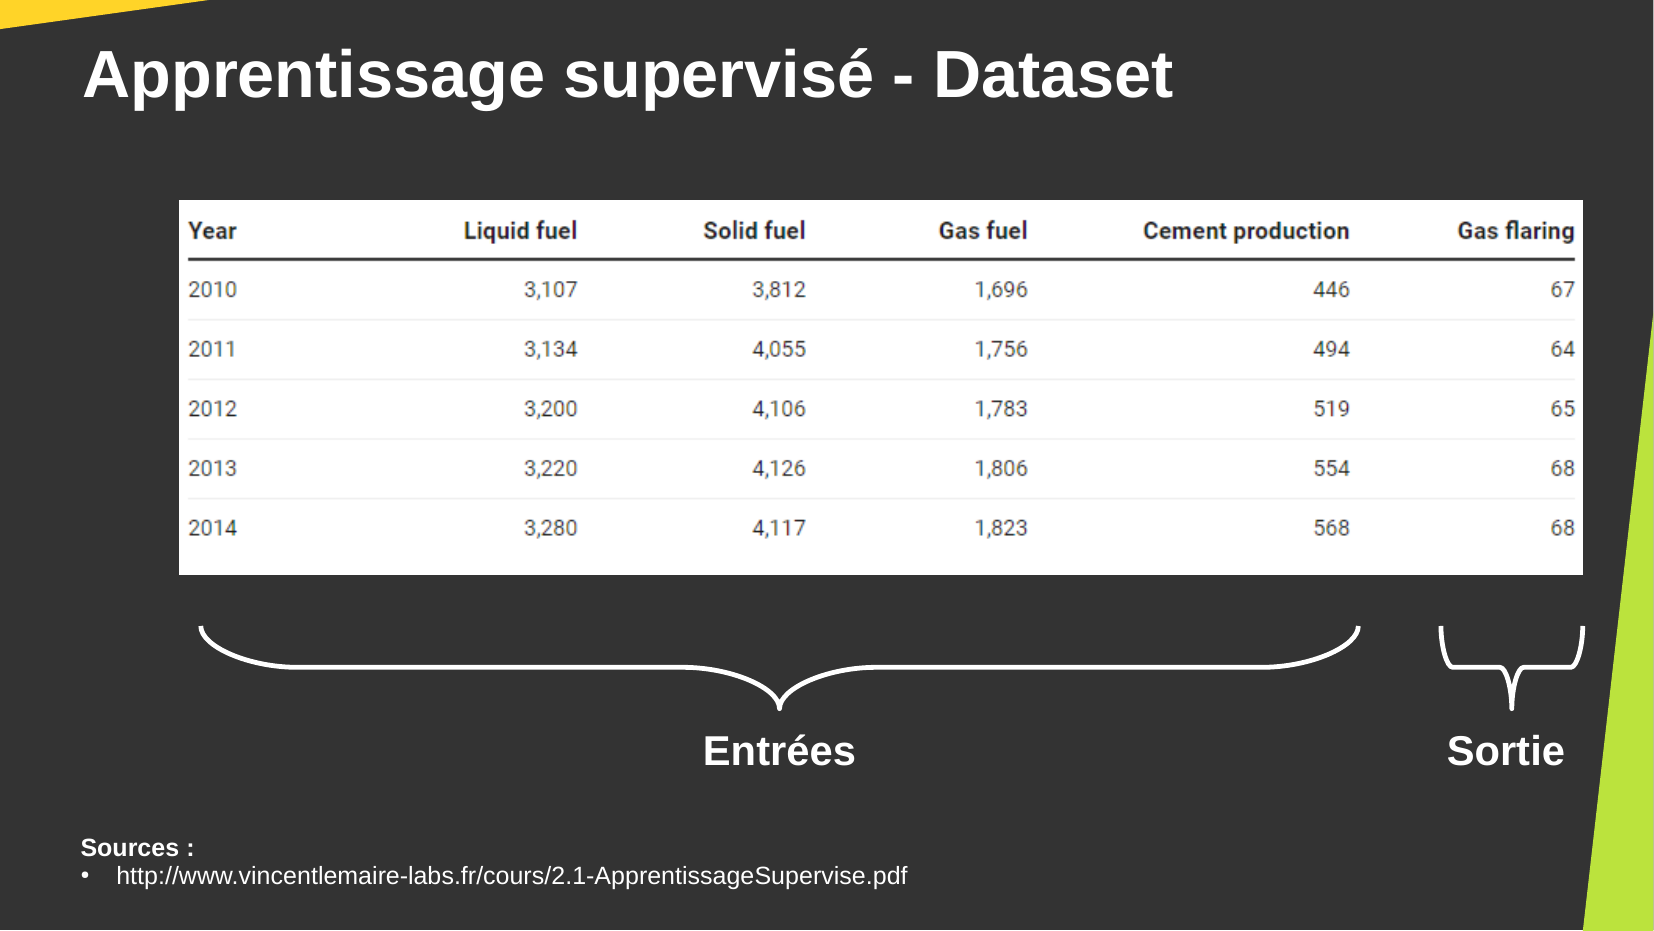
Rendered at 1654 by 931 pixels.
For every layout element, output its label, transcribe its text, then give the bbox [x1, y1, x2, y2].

text_box Sources : http://www.vincentlemaire-labs.fr/cours/2.1-ApprentissageSupervise.pdf [65, 826, 1483, 926]
text_box [0, 0, 209, 30]
text_box [1582, 782, 1654, 931]
text_box Entrées [537, 720, 1022, 782]
picture [179, 200, 1583, 575]
title Apprentissage supervisé - Dataset [82, 37, 1571, 115]
text_box [1606, 306, 1654, 720]
text_box Sortie [1263, 720, 1654, 782]
